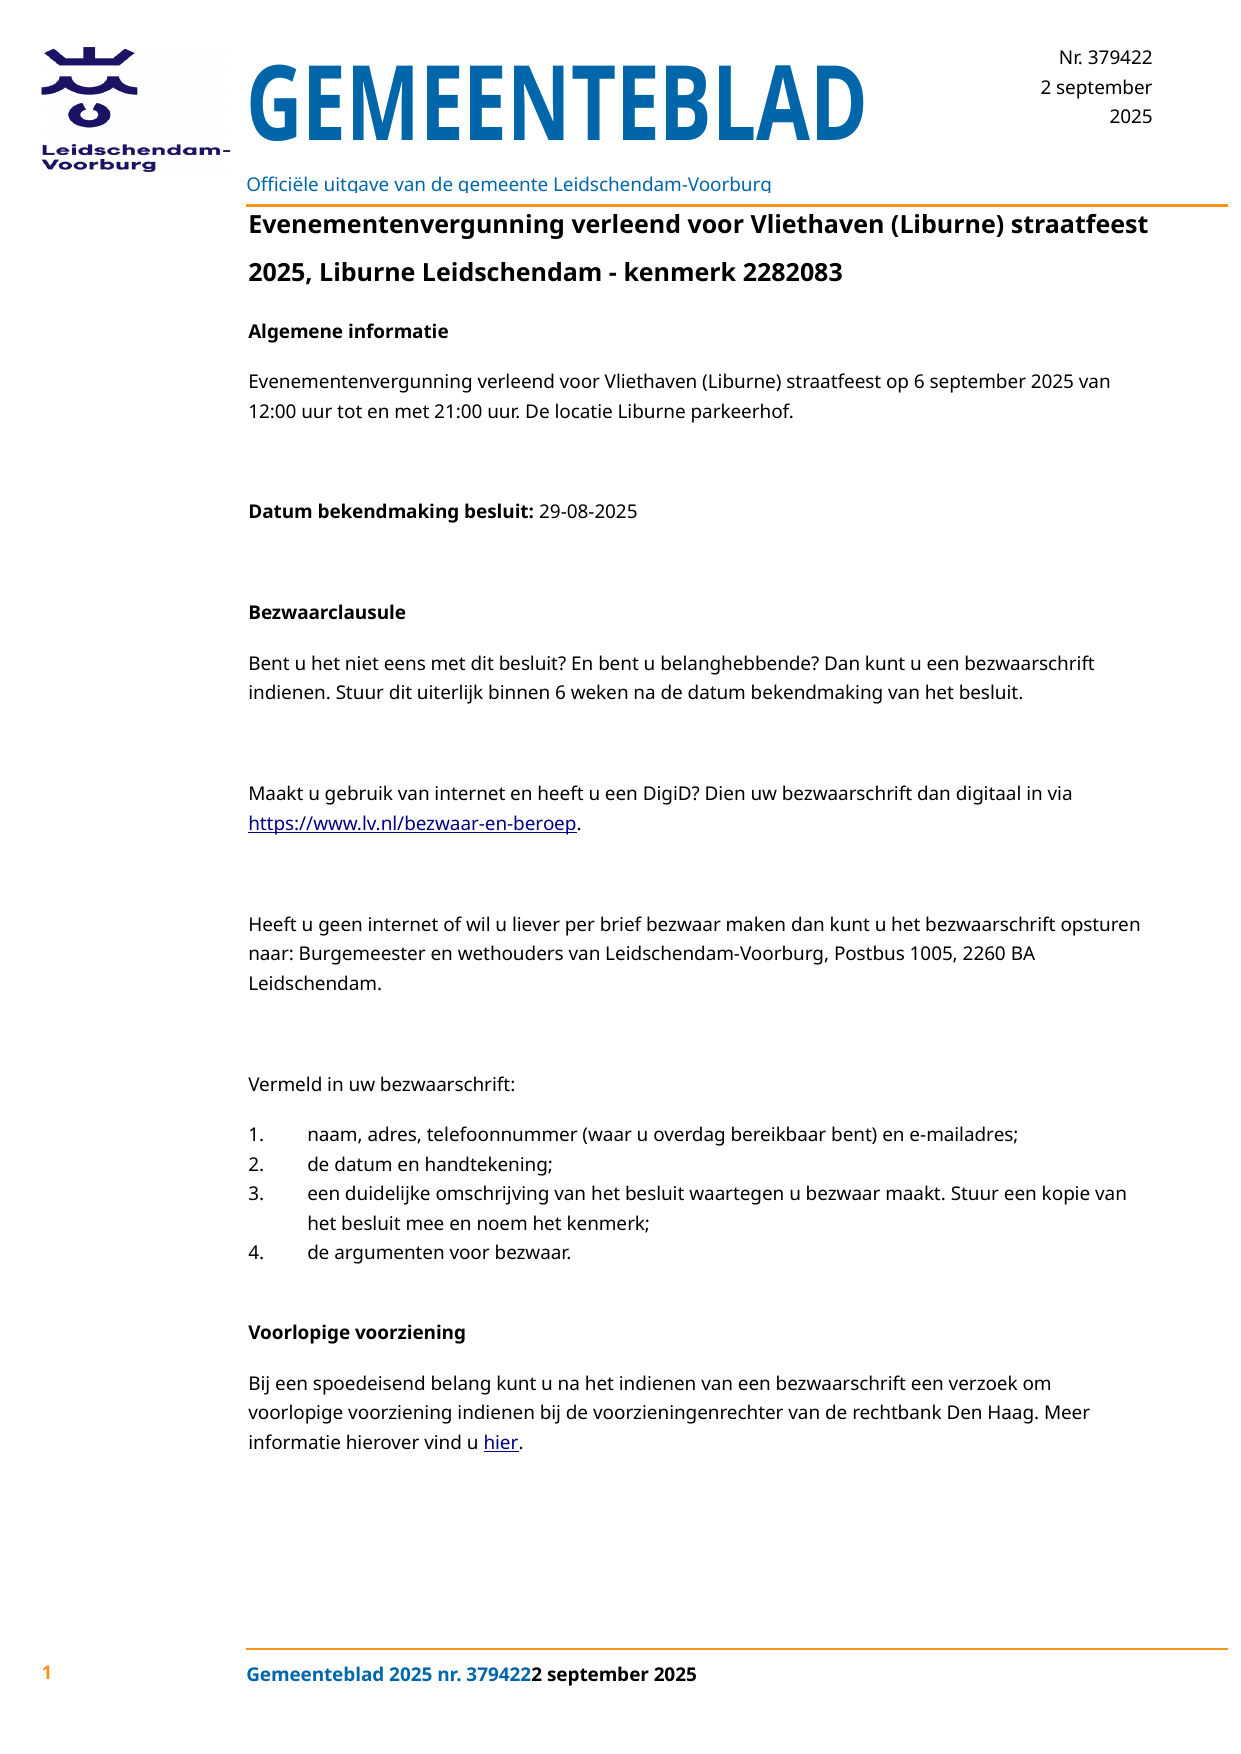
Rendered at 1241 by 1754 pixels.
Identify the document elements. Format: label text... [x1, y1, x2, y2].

text Vermeld in uw bezwaarschrift: [248, 1071, 1152, 1097]
text Evenementenvergunning verleend voor Vliethaven (Liburne) straatfeest op 6 september 2025 van 12:00 uur tot en met 21:00 uur. De locatie Liburne parkeerhof. [248, 368, 1152, 424]
text Voorlopige voorziening [248, 1319, 1152, 1345]
list naam, adres, telefoonnummer (waar u overdag bereikbaar bent) en e-mailadres; [248, 1121, 1152, 1147]
text Bent u het niet eens met dit besluit? En bent u belanghebbende? Dan kunt u een bezwaarschrift indienen. Stuur dit uiterlijk binnen 6 weken na de datum bekendmaking van het besluit. [248, 650, 1152, 705]
list de datum en handtekening; [248, 1151, 1152, 1177]
picture [41, 47, 231, 172]
text Maakt u gebruik van internet en heeft u een DigiD? Dien uw bezwaarschrift dan digitaal in via https://www.lv.nl/bezwaar-en-beroep. [248, 780, 1152, 836]
text Algemene informatie [248, 318, 1152, 344]
text Evenementenvergunning verleend voor Vliethaven (Liburne) straatfeest 2025, Liburne Leidschendam - kenmerk 2282083 [248, 207, 1152, 288]
text Datum bekendmaking besluit: 29-08-2025 [248, 499, 1152, 524]
list een duidelijke omschrijving van het besluit waartegen u bezwaar maakt. Stuur een kopie van het besluit mee en noem het kenmerk; [248, 1180, 1152, 1236]
list de argumenten voor bezwaar. [248, 1239, 1152, 1265]
text Bij een spoedeisend belang kunt u na het indienen van een bezwaarschrift een verzoek om voorlopige voorziening indienen bij de voorzieningenrechter van de rechtbank Den Haag. Meer informatie hierover vind u hier. [248, 1370, 1152, 1455]
text Bezwaarclausule [248, 599, 1152, 625]
text Heeft u geen internet of wil u liever per brief bezwaar maken dan kunt u het bezwaarschrift opsturen naar: Burgemeester en wethouders van Leidschendam-Voorburg, Postbus 1005, 2260 BA Leidschendam. [248, 911, 1152, 996]
